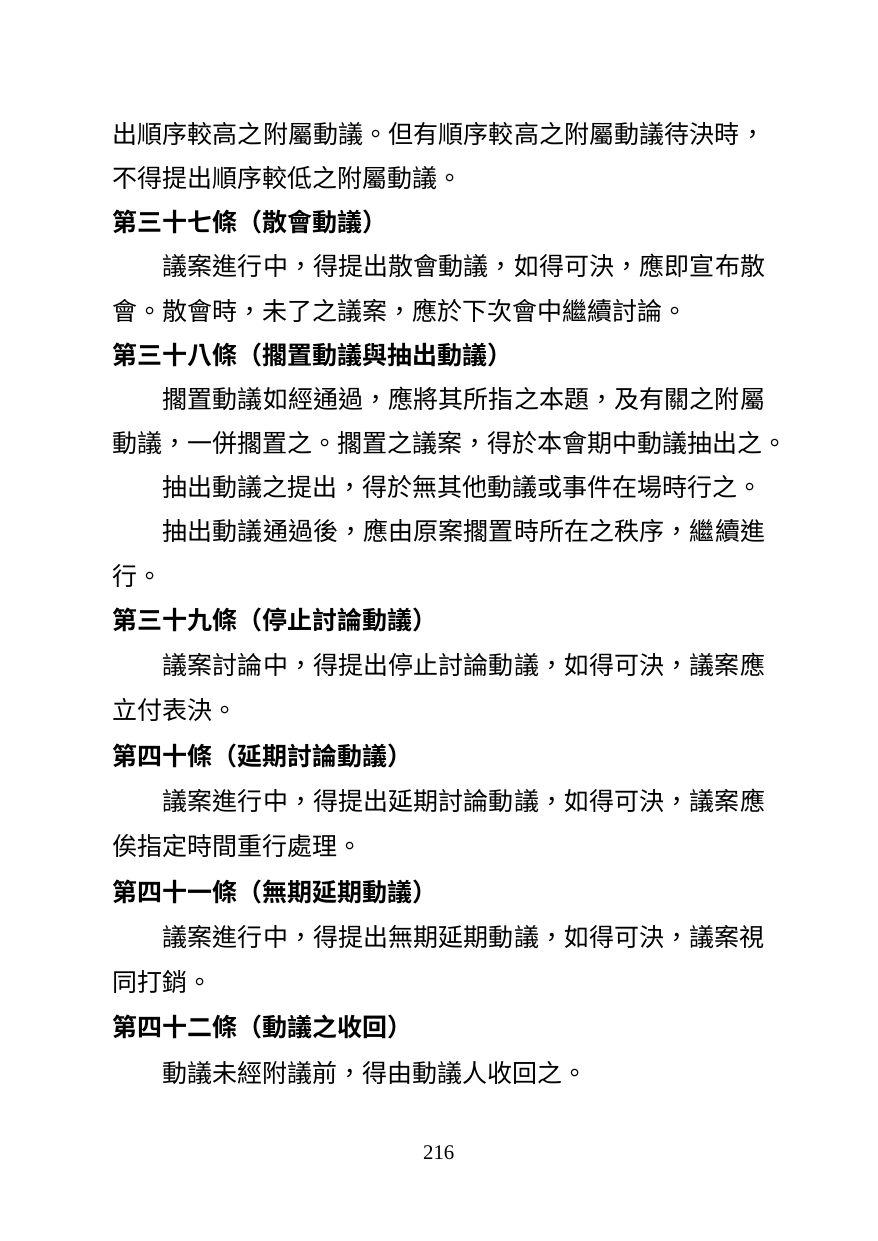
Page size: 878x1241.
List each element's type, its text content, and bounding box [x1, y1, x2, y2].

text 議案進行中，得提出散會動議，如得可決，應即宣布散會。散會時，未了之議案，應於下次會中繼續討論。 [112, 247, 765, 327]
text 動議未經附議前，得由動議人收回之。 [112, 1053, 765, 1089]
text 第四十條（延期討論動議） [112, 736, 765, 772]
text 議案進行中，得提出延期討論動議，如得可決，議案應俟指定時間重行處理。 [112, 781, 765, 863]
text 第三十八條（擱置動議與抽出動議） [112, 335, 765, 371]
text 第三十九條（停止討論動議） [112, 600, 765, 636]
text 第三十七條（散會動議） [112, 203, 765, 239]
text 第四十一條（無期延期動議） [112, 872, 765, 908]
text 抽出動議通過後，應由原案擱置時所在之秩序，繼續進行。 [112, 512, 765, 592]
text 擱置動議如經通過，應將其所指之本題，及有關之附屬動議，一併擱置之。擱置之議案，得於本會期中動議抽出之。 [112, 379, 765, 460]
text 抽出動議之提出，得於無其他動議或事件在場時行之。 [112, 468, 765, 504]
text 第四十二條（動議之收回） [112, 1008, 765, 1044]
text 議案進行中，得提出無期延期動議，如得可決，議案視同打銷。 [112, 917, 765, 999]
text 出順序較高之附屬動議。但有順序較高之附屬動議待決時，不得提出順序較低之附屬動議。 [112, 114, 765, 195]
text 議案討論中，得提出停止討論動議，如得可決，議案應立付表決。 [112, 645, 765, 727]
